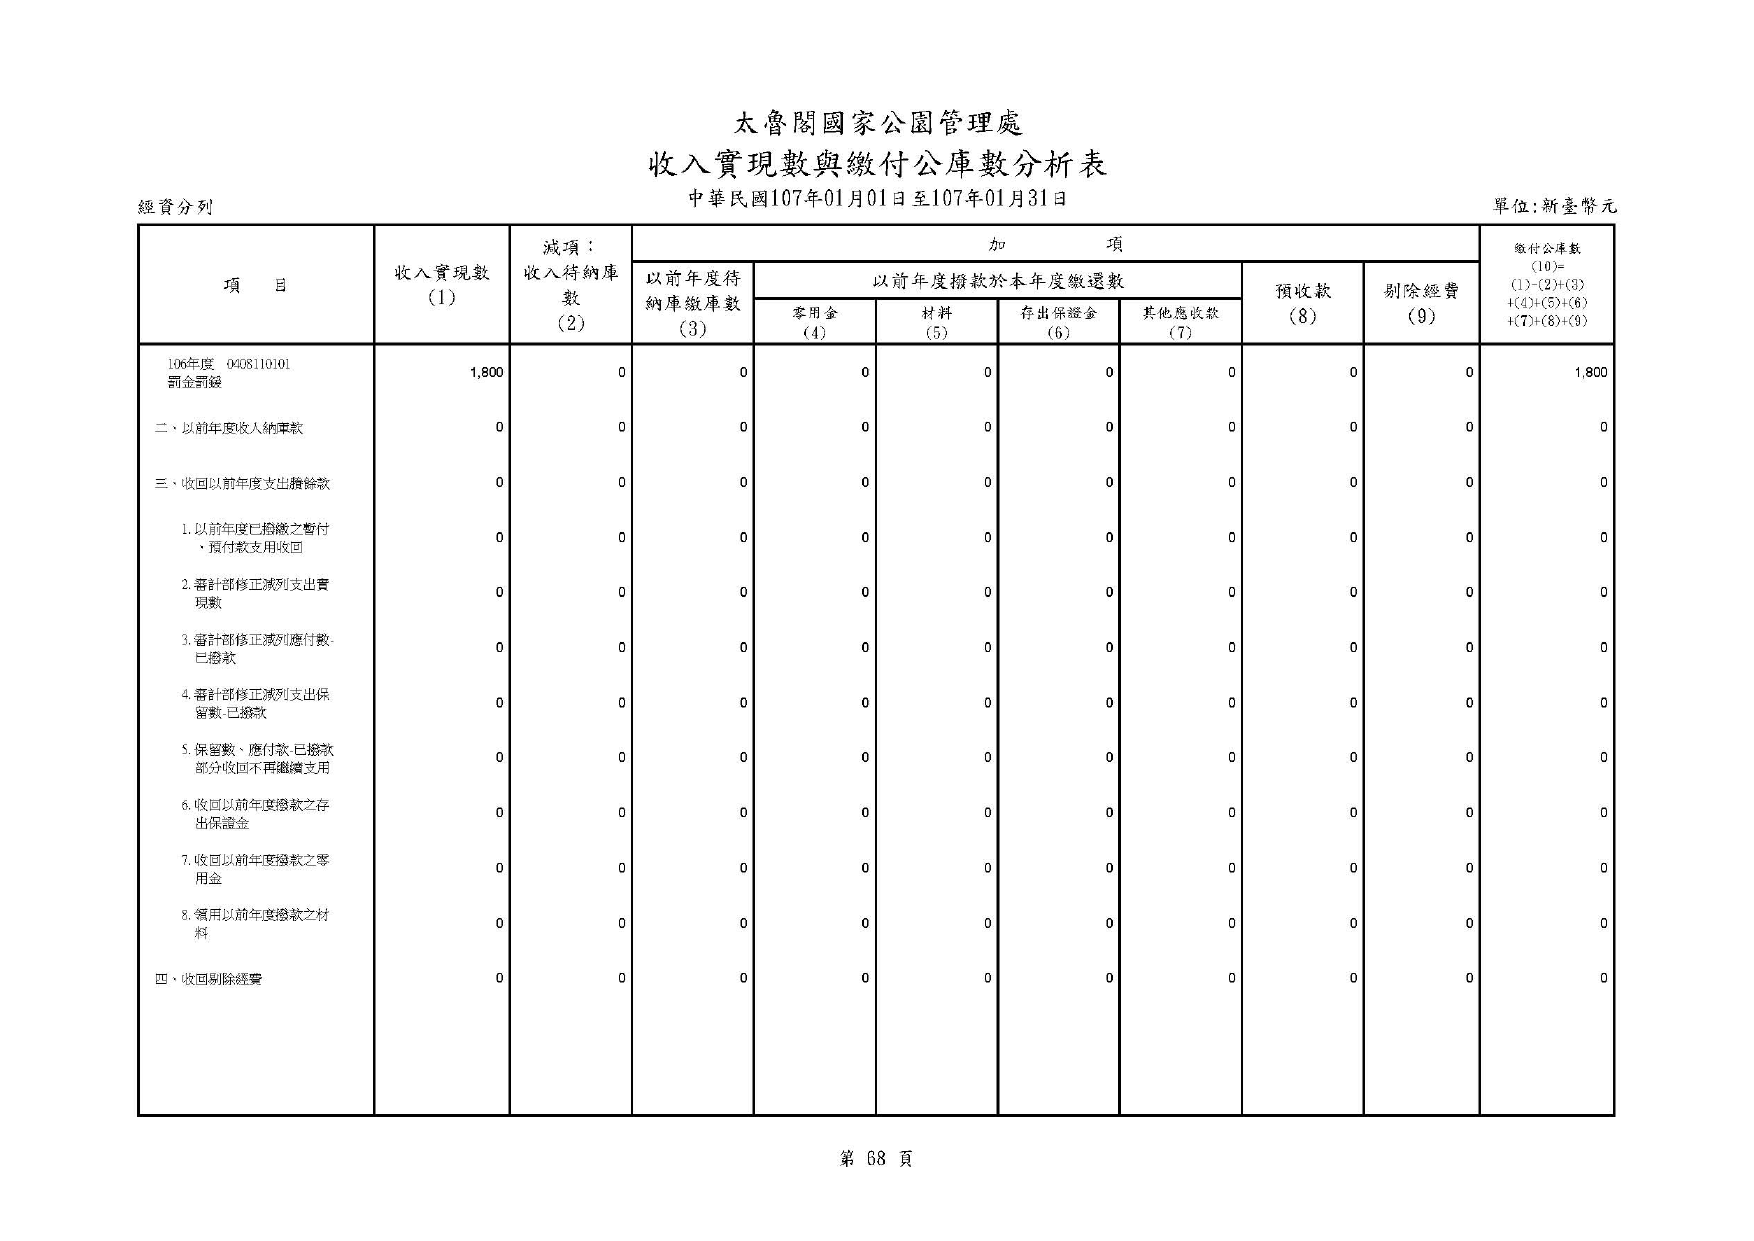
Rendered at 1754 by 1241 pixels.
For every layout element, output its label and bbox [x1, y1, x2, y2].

picture [59, 59, 1695, 1216]
